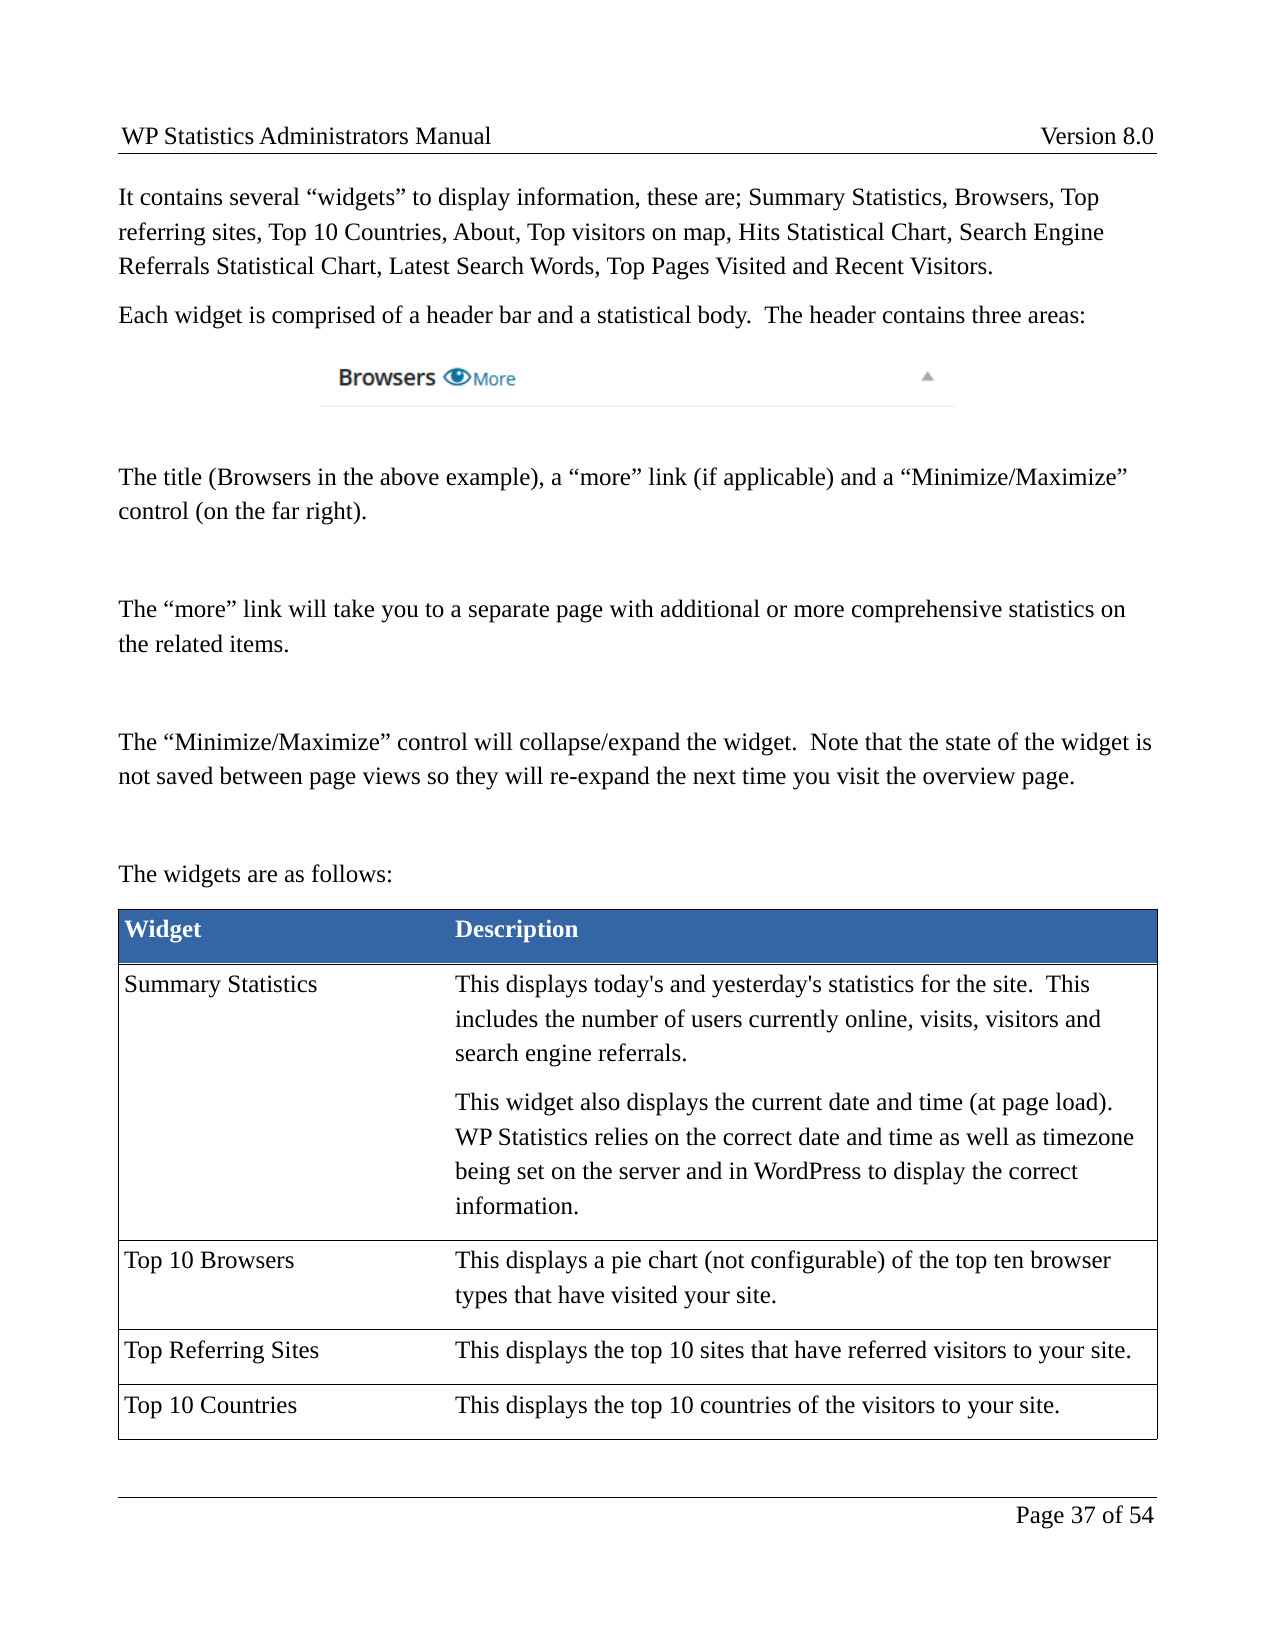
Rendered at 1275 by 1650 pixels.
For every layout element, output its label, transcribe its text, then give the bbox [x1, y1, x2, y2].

text The title (Browsers in the above example), a “more” link (if applicable) and a “Minimize/Maximize” control (on the far right). [118, 462, 1157, 525]
table_cell This displays the top 10 countries of the visitors to your site. [449, 1385, 1157, 1439]
table_cell Top 10 Countries [119, 1385, 449, 1439]
table_cell This displays a pie chart (not configurable) of the top ten browser types that have visited your site. [449, 1241, 1157, 1329]
text The widgets are as follows: [118, 859, 1157, 888]
text It contains several “widgets” to display information, these are; Summary Statistics, Browsers, Top referring sites, Top 10 Countries, About, Top visitors on map, Hits Statistical Chart, Search Engine Referrals Statistical Chart, Latest Search Words, Top Pages Visited and Recent Visitors. [118, 182, 1157, 280]
picture [320, 349, 955, 407]
text Each widget is comprised of a header bar and a statistical body. The header contains three areas: [118, 300, 1157, 329]
text The “Minimize/Maximize” control will collapse/expand the widget. Note that the state of the widget is not saved between page views so they will re-expand the next time you visit the overview page. [118, 727, 1157, 790]
table_cell Top Referring Sites [119, 1330, 449, 1384]
table_cell This displays the top 10 sites that have referred visitors to your site. [449, 1330, 1157, 1384]
text The “more” link will take you to a separate page with additional or more comprehensive statistics on the related items. [118, 594, 1157, 657]
table_cell This displays today's and yesterday's statistics for the site. This includes the number of users currently online, visits, visitors and search engine referrals. This widget also displays the current date and time (at page load). WP Statistics relies on the correct date and time as well as timezone being set on the server and in WordPress to display the correct information. [449, 965, 1157, 1240]
table_cell Top 10 Browsers [119, 1241, 449, 1329]
table_cell Summary Statistics [119, 965, 449, 1240]
table_header Description [449, 910, 1157, 963]
table_header Widget [119, 910, 449, 963]
